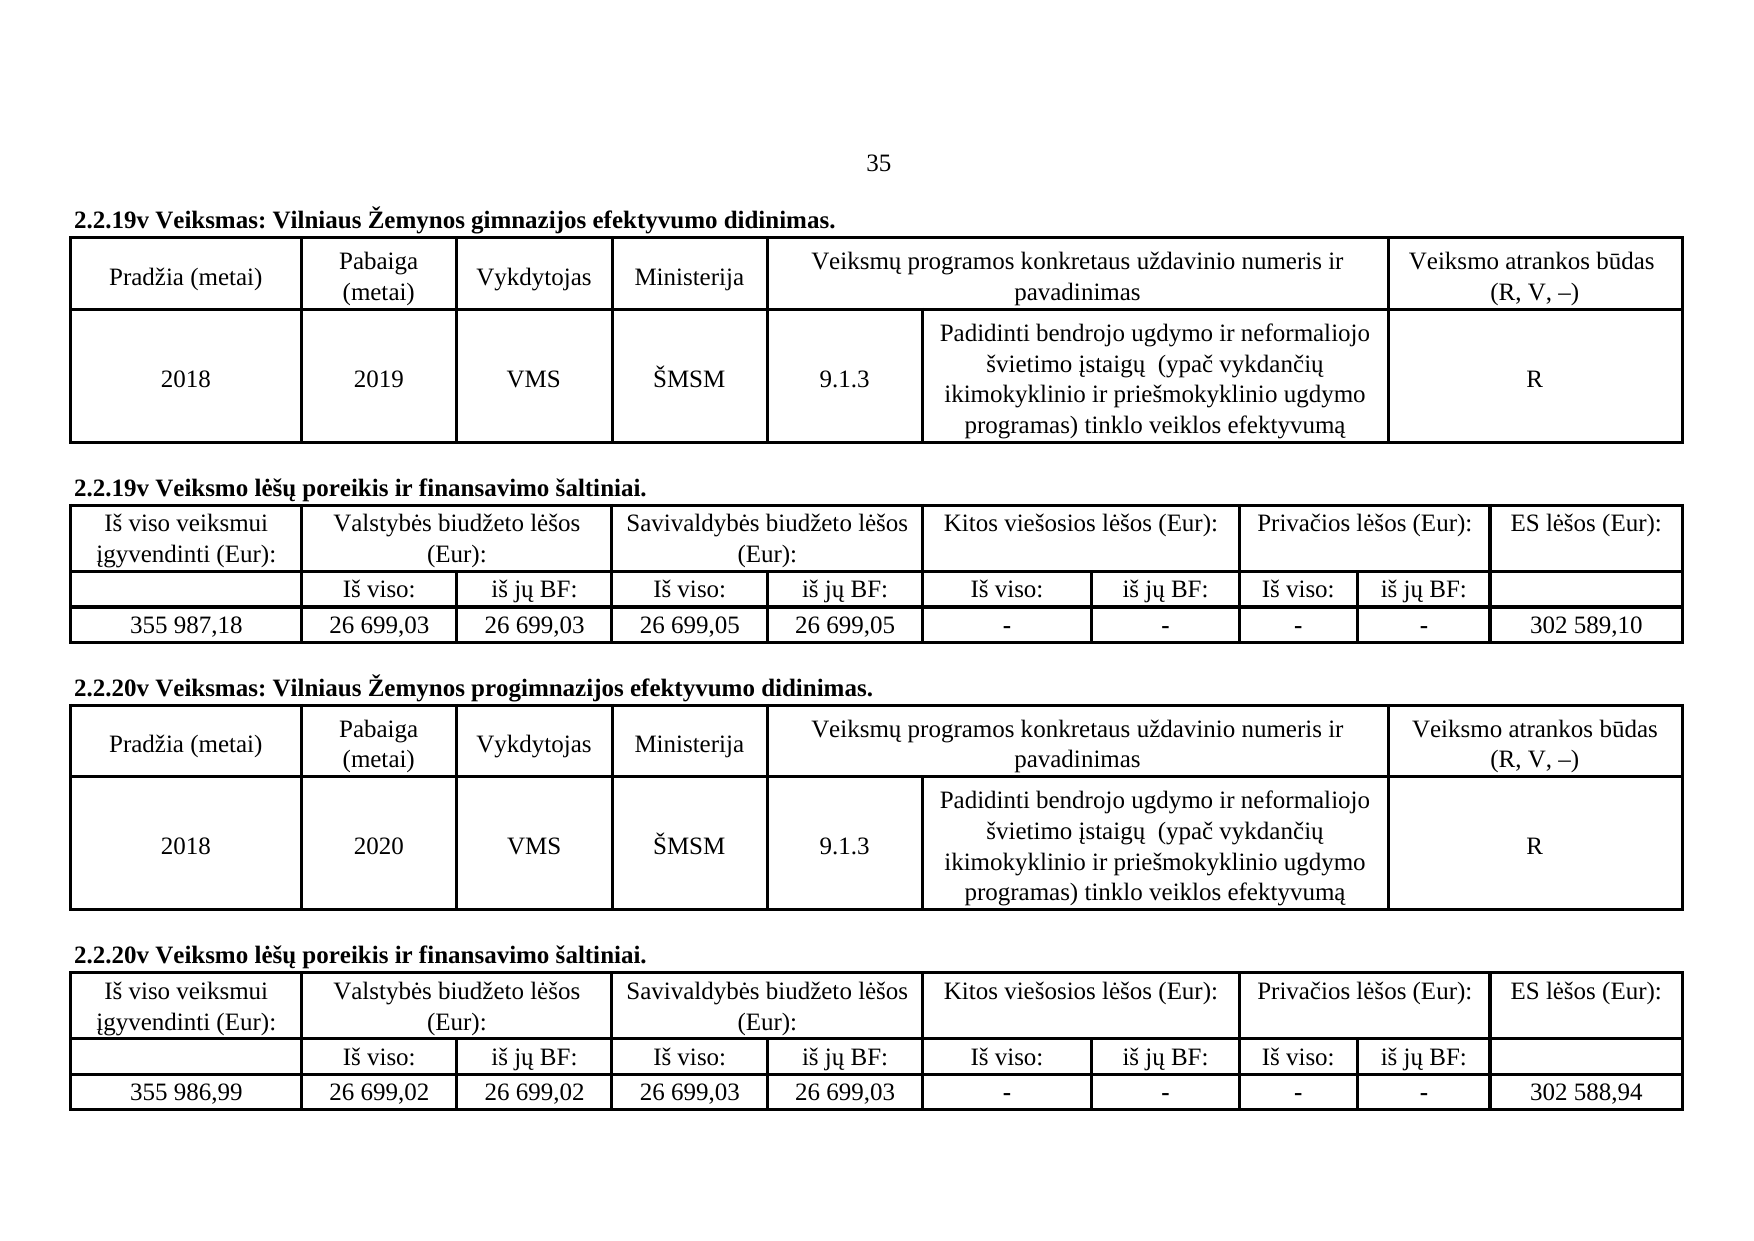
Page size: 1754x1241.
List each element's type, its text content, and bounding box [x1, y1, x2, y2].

table_cell 2019 [303, 311, 455, 441]
table_header Privačios lėšos (Eur): [1241, 974, 1488, 1037]
table_cell Iš viso: [924, 1040, 1090, 1073]
table_cell 26 699,02 [458, 1076, 610, 1108]
table_cell R [1390, 778, 1681, 908]
table_cell 355 987,18 [72, 609, 300, 641]
table_header Veiksmų programos konkretaus uždavinio numeris ir pavadinimas [769, 239, 1387, 308]
table_cell iš jų BF: [1359, 1040, 1488, 1073]
table_header Pabaiga (metai) [303, 707, 455, 775]
table_header Vykdytojas [458, 707, 611, 775]
table_header ES lėšos (Eur): [1492, 507, 1681, 570]
table_cell - [924, 1076, 1090, 1108]
table_header Kitos viešosios lėšos (Eur): [924, 974, 1238, 1037]
table_header Pradžia (metai) [72, 707, 300, 775]
table_cell Padidinti bendrojo ugdymo ir neformaliojo švietimo įstaigų (ypač vykdančių ikimokyklinio ir priešmokyklinio ugdymo programas) tinklo veiklos efektyvumą [924, 311, 1387, 441]
table_cell 302 589,10 [1492, 609, 1681, 641]
table_header Privačios lėšos (Eur): [1241, 507, 1488, 570]
table_cell - [1241, 609, 1356, 641]
table_cell VMS [458, 778, 611, 908]
table_cell iš jų BF: [458, 573, 610, 605]
table_cell 2018 [72, 311, 300, 441]
table_cell ŠMSM [614, 311, 766, 441]
table_cell [1492, 573, 1681, 605]
table_cell VMS [458, 311, 611, 441]
table_header ES lėšos (Eur): [1492, 974, 1681, 1037]
table_cell iš jų BF: [1093, 1040, 1238, 1073]
table_cell ŠMSM [614, 778, 766, 908]
table_cell 26 699,03 [613, 1076, 766, 1108]
table_cell - [1359, 609, 1488, 641]
table_cell 355 986,99 [72, 1076, 300, 1108]
table_header Savivaldybės biudžeto lėšos (Eur): [613, 974, 921, 1037]
table_header Vykdytojas [458, 239, 611, 308]
table_cell 26 699,02 [303, 1076, 455, 1108]
table_cell 26 699,03 [458, 609, 610, 641]
table_cell - [1241, 1076, 1356, 1108]
table_header Ministerija [614, 707, 766, 775]
table_cell iš jų BF: [1093, 573, 1238, 605]
table_cell 9.1.3 [769, 778, 921, 908]
table_header Savivaldybės biudžeto lėšos (Eur): [613, 507, 921, 570]
table_cell [72, 1040, 300, 1073]
table_cell 302 588,94 [1492, 1076, 1681, 1108]
table_header Veiksmo atrankos būdas (R, V, –) [1390, 707, 1681, 775]
table_cell iš jų BF: [769, 1040, 921, 1073]
table_header Kitos viešosios lėšos (Eur): [924, 507, 1238, 570]
table_cell Iš viso: [924, 573, 1090, 605]
table_cell Iš viso: [303, 1040, 455, 1073]
table_cell 9.1.3 [769, 311, 921, 441]
table_header Valstybės biudžeto lėšos (Eur): [303, 507, 610, 570]
table_cell Iš viso: [1241, 1040, 1356, 1073]
table_header Valstybės biudžeto lėšos (Eur): [303, 974, 610, 1037]
table_header Pabaiga (metai) [303, 239, 455, 308]
table_cell 2020 [303, 778, 455, 908]
text 2.2.20v Veiksmo lėšų poreikis ir finansavimo šaltiniai. [74, 940, 1683, 969]
table_cell iš jų BF: [1359, 573, 1488, 605]
table_cell - [1093, 609, 1238, 641]
table_header Ministerija [614, 239, 766, 308]
table_cell iš jų BF: [769, 573, 921, 605]
table_cell Padidinti bendrojo ugdymo ir neformaliojo švietimo įstaigų (ypač vykdančių ikimokyklinio ir priešmokyklinio ugdymo programas) tinklo veiklos efektyvumą [924, 778, 1387, 908]
table_header Iš viso veiksmui įgyvendinti (Eur): [72, 974, 300, 1037]
text 2.2.20v Veiksmas: Vilniaus Žemynos progimnazijos efektyvumo didinimas. [74, 673, 1683, 701]
table_cell R [1390, 311, 1681, 441]
table_cell Iš viso: [613, 573, 766, 605]
text 2.2.19v Veiksmas: Vilniaus Žemynos gimnazijos efektyvumo didinimas. [74, 205, 1683, 234]
table_cell Iš viso: [1241, 573, 1356, 605]
table_cell - [1359, 1076, 1488, 1108]
table_cell 26 699,05 [613, 609, 766, 641]
table_cell [1492, 1040, 1681, 1073]
table_header Veiksmų programos konkretaus uždavinio numeris ir pavadinimas [769, 707, 1387, 775]
table_cell - [1093, 1076, 1238, 1108]
table_header Iš viso veiksmui įgyvendinti (Eur): [72, 507, 300, 570]
table_cell - [924, 609, 1090, 641]
table_cell Iš viso: [613, 1040, 766, 1073]
table_cell 26 699,05 [769, 609, 921, 641]
table_cell 26 699,03 [769, 1076, 921, 1108]
table_cell [72, 573, 300, 605]
table_cell 2018 [72, 778, 300, 908]
table_cell Iš viso: [303, 573, 455, 605]
table_header Veiksmo atrankos būdas (R, V, –) [1390, 239, 1681, 308]
text 2.2.19v Veiksmo lėšų poreikis ir finansavimo šaltiniai. [74, 473, 1683, 501]
table_header Pradžia (metai) [72, 239, 300, 308]
table_cell iš jų BF: [458, 1040, 610, 1073]
table_cell 26 699,03 [303, 609, 455, 641]
